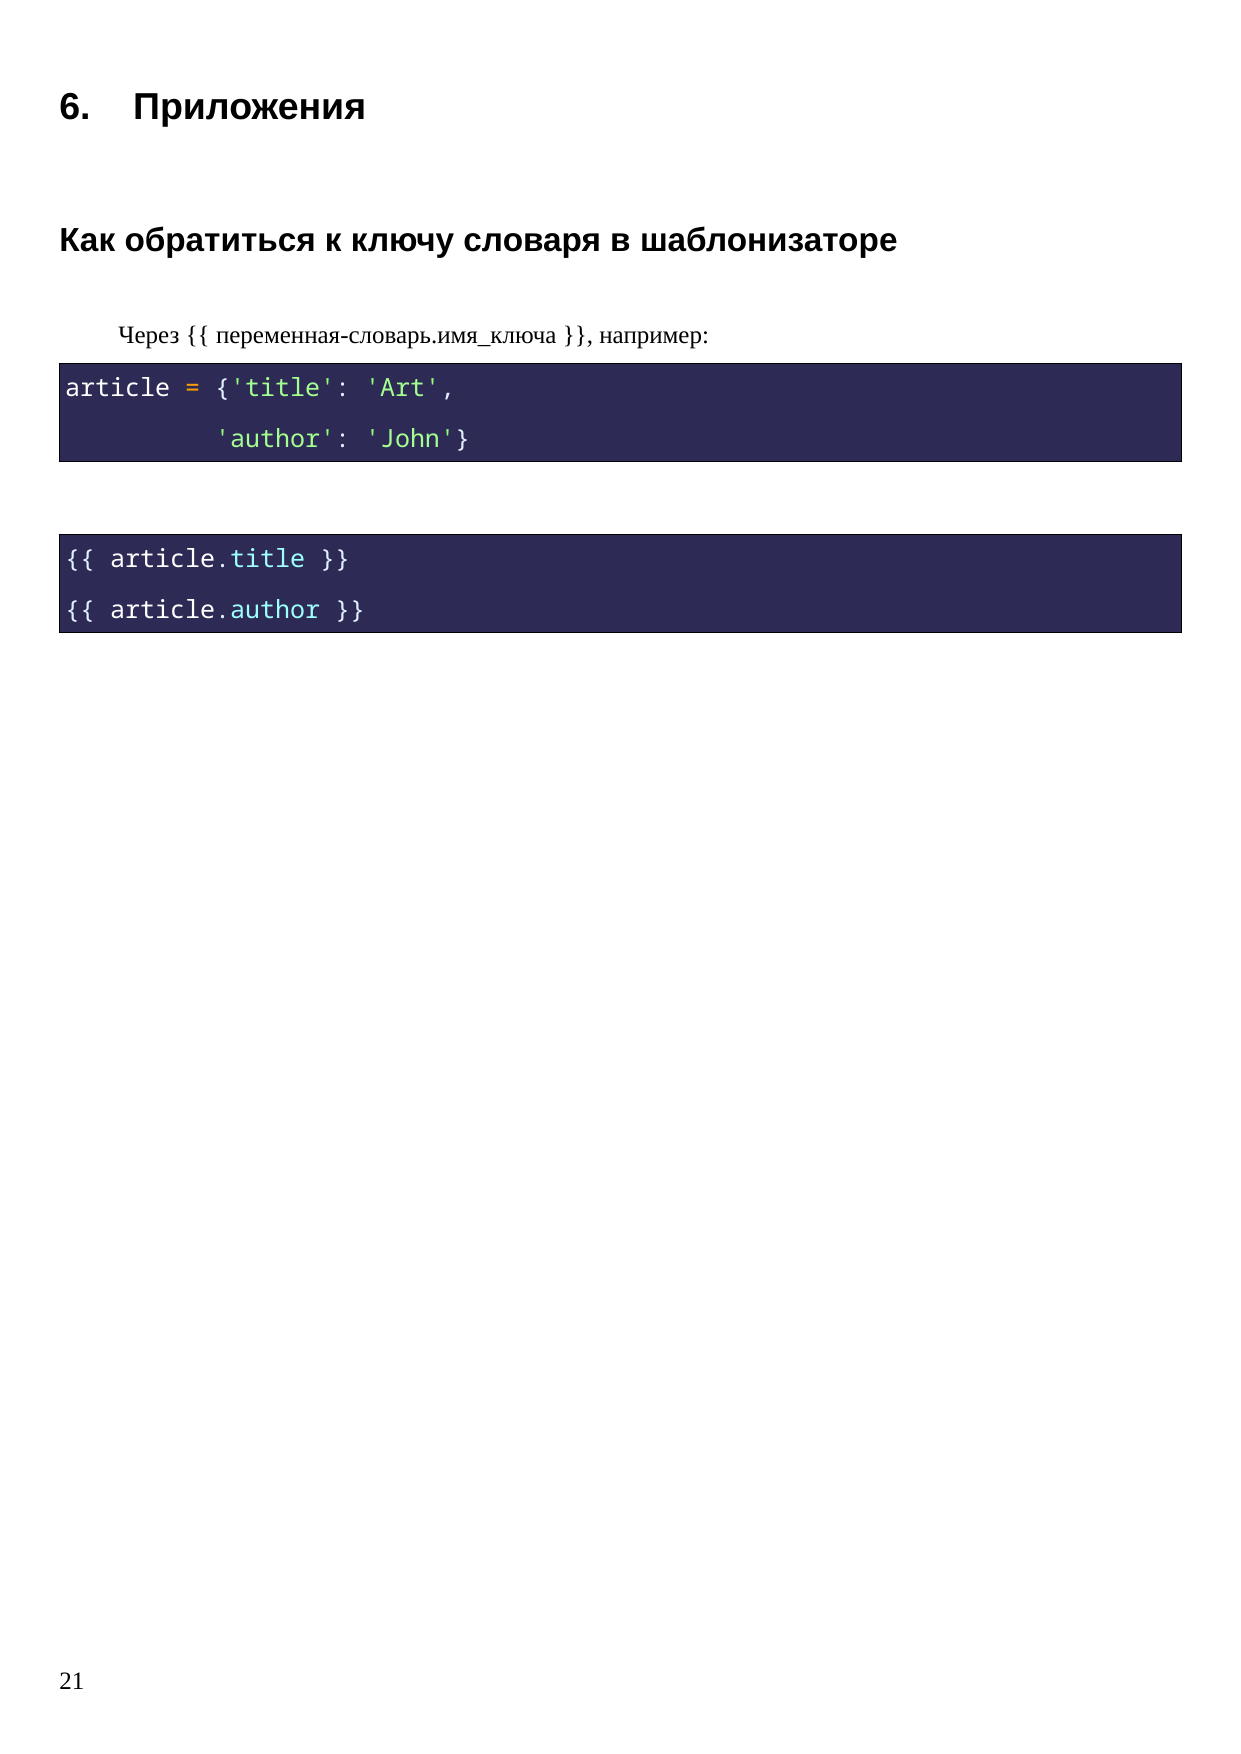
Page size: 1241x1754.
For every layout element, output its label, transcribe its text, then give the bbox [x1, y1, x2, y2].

table_header {{ article.title }} {{ article.author }} [60, 535, 1181, 632]
text Через {{ переменная-словарь.имя_ключа }}, например: [59, 320, 1181, 348]
subtitle Как обратиться к ключу словаря в шаблонизаторе [59, 220, 1181, 259]
table_header article = {'title': 'Art', 'author': 'John'} [60, 364, 1181, 461]
subtitle Приложения [59, 84, 1181, 127]
